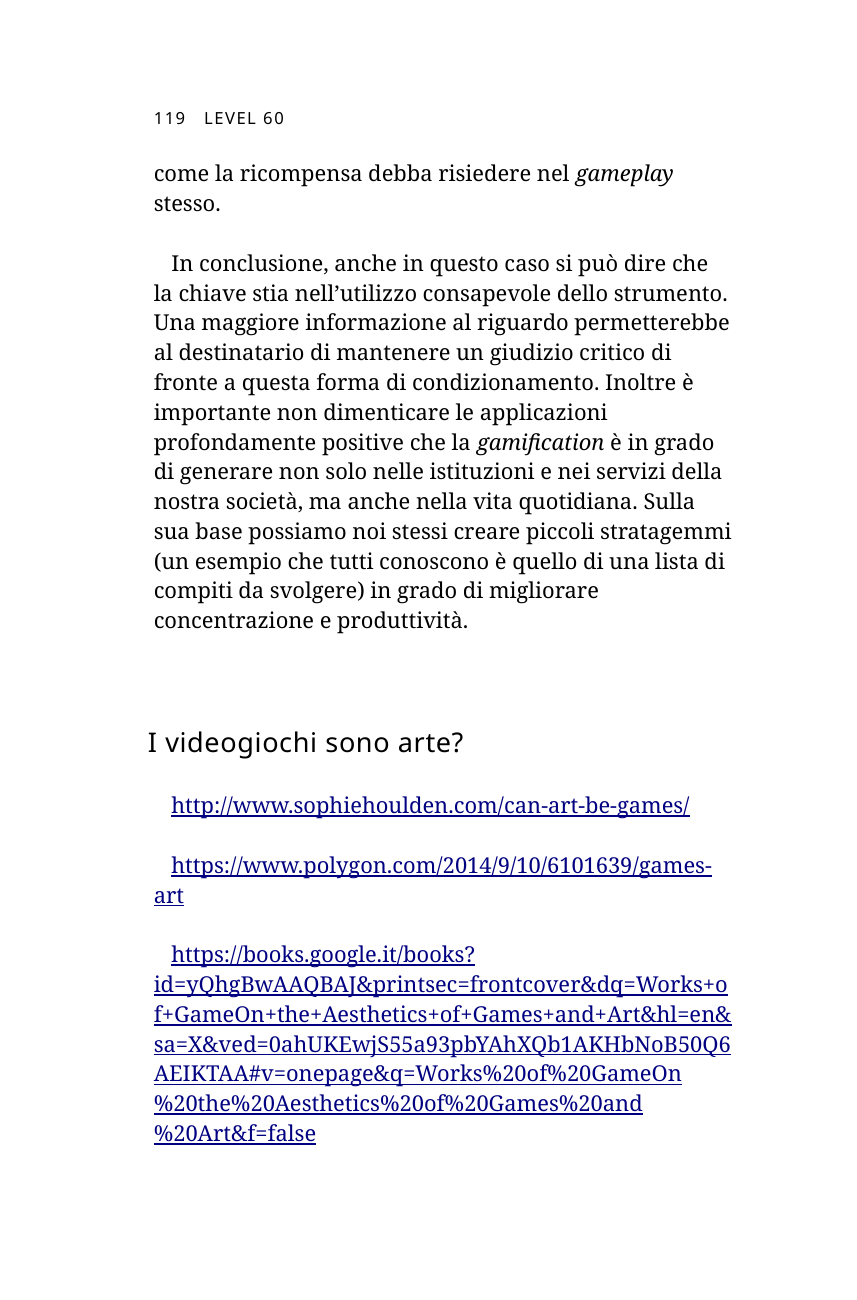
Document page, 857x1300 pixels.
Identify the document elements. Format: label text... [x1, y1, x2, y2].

text https://www.polygon.com/2014/9/10/6101639/games-art [153, 850, 732, 909]
text http://www.sophiehoulden.com/can-art-be-games/ [153, 790, 732, 820]
subtitle I videogiochi sono arte? [148, 724, 732, 761]
text come la ricompensa debba risiedere nel gameplay stesso. [153, 158, 732, 218]
text sa=X&ved=0ahUKEwjS55a93pbYAhXQb1AKHbNoB50Q6AEIKTAA#v=onepage&q=Works%20of%20GameOn%20the%20Aesthetics%20of%20Games%20and%20Art&f=false [153, 1025, 732, 1148]
text In conclusione, anche in questo caso si può dire che la chiave stia nell’utilizzo consapevole dello strumento. Una maggiore informazione al riguardo permetterebbe al destinatario di mantenere un giudizio critico di fronte a questa forma di condizionamento. Inoltre è importante non dimenticare le applicazioni profondamente positive che la gamification è in grado di generare non solo nelle istituzioni e nei servizi della nostra società, ma anche nella vita quotidiana. Sulla sua base possiamo noi stessi creare piccoli stratagemmi (un esempio che tutti conoscono è quello di una lista di compiti da svolgere) in grado di migliorare concentrazione e produttività. [153, 248, 732, 635]
text https://books.google.it/books?id=yQhgBwAAQBAJ&printsec=frontcover&dq=Works+of+GameOn+the+Aesthetics+of+Games+and+Art&hl=en& [153, 939, 732, 1024]
